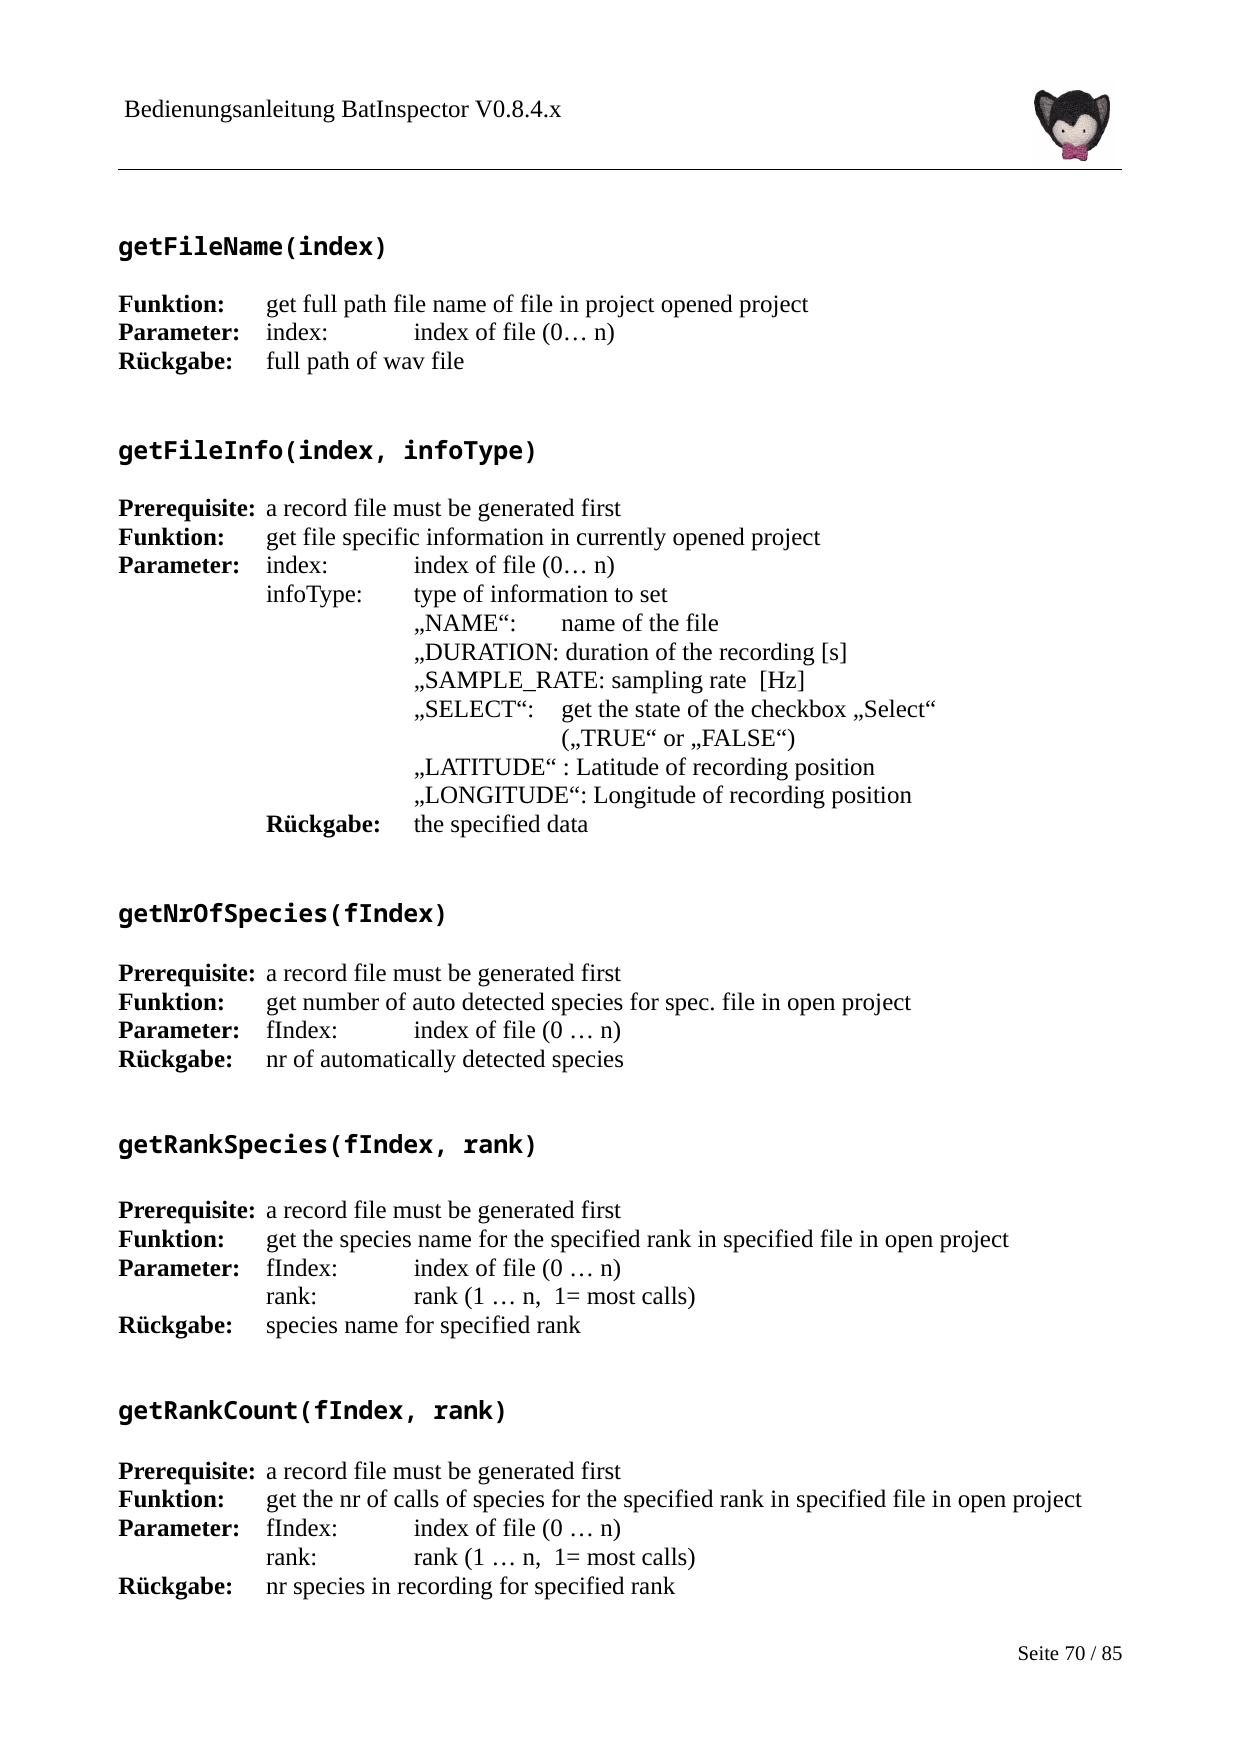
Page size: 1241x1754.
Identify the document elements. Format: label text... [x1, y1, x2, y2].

text Prerequisite: a record file must be generated first [118, 958, 1122, 987]
text Funktion: get the species name for the specified rank in specified file in open project [118, 1224, 1122, 1253]
text Parameter: index: index of file (0… n) infoType: type of information to set „NAME“: name of the file „DURATION: duration of the recording [s] „SAMPLE_RATE: sampling rate [Hz] „SELECT“: get the state of the checkbox „Select“ („TRUE“ or „FALSE“) „LATITUDE“ : Latitude of recording position [118, 550, 1122, 780]
text Rückgabe: the specified data [118, 809, 1122, 838]
text Rückgabe: species name for specified rank [118, 1310, 1122, 1339]
text Prerequisite: a record file must be generated first [118, 1195, 1122, 1224]
picture [1030, 80, 1119, 169]
text Prerequisite: a record file must be generated first [118, 1456, 1122, 1484]
text Parameter: fIndex: index of file (0 … n) [118, 1016, 1122, 1044]
text Rückgabe: nr species in recording for specified rank [118, 1571, 1122, 1599]
text Parameter: fIndex: index of file (0 … n) rank: rank (1 … n, 1= most calls) [118, 1253, 1122, 1310]
text Prerequisite: a record file must be generated first [118, 493, 1122, 522]
text Parameter: fIndex: index of file (0 … n) rank: rank (1 … n, 1= most calls) [118, 1513, 1122, 1571]
text „LONGITUDE“: Longitude of recording position [118, 780, 1122, 809]
text getRankCount(fIndex, rank) [118, 1393, 1122, 1427]
text Parameter: index: index of file (0… n) [118, 317, 1122, 346]
text Funktion: get full path file name of file in project opened project [118, 289, 1122, 317]
text Rückgabe: nr of automatically detected species [118, 1044, 1122, 1073]
text Funktion: get the nr of calls of species for the specified rank in specified file in open project [118, 1484, 1122, 1513]
text Rückgabe: full path of wav file [118, 346, 1122, 375]
text getRankSpecies(fIndex, rank) [118, 1127, 1122, 1161]
text getFileInfo(index, infoType) [118, 432, 1122, 466]
text getFileName(index) [118, 228, 1122, 262]
text Funktion: get file specific information in currently opened project [118, 522, 1122, 550]
text getNrOfSpecies(fIndex) [118, 895, 1122, 929]
text Funktion: get number of auto detected species for spec. file in open project [118, 987, 1122, 1016]
